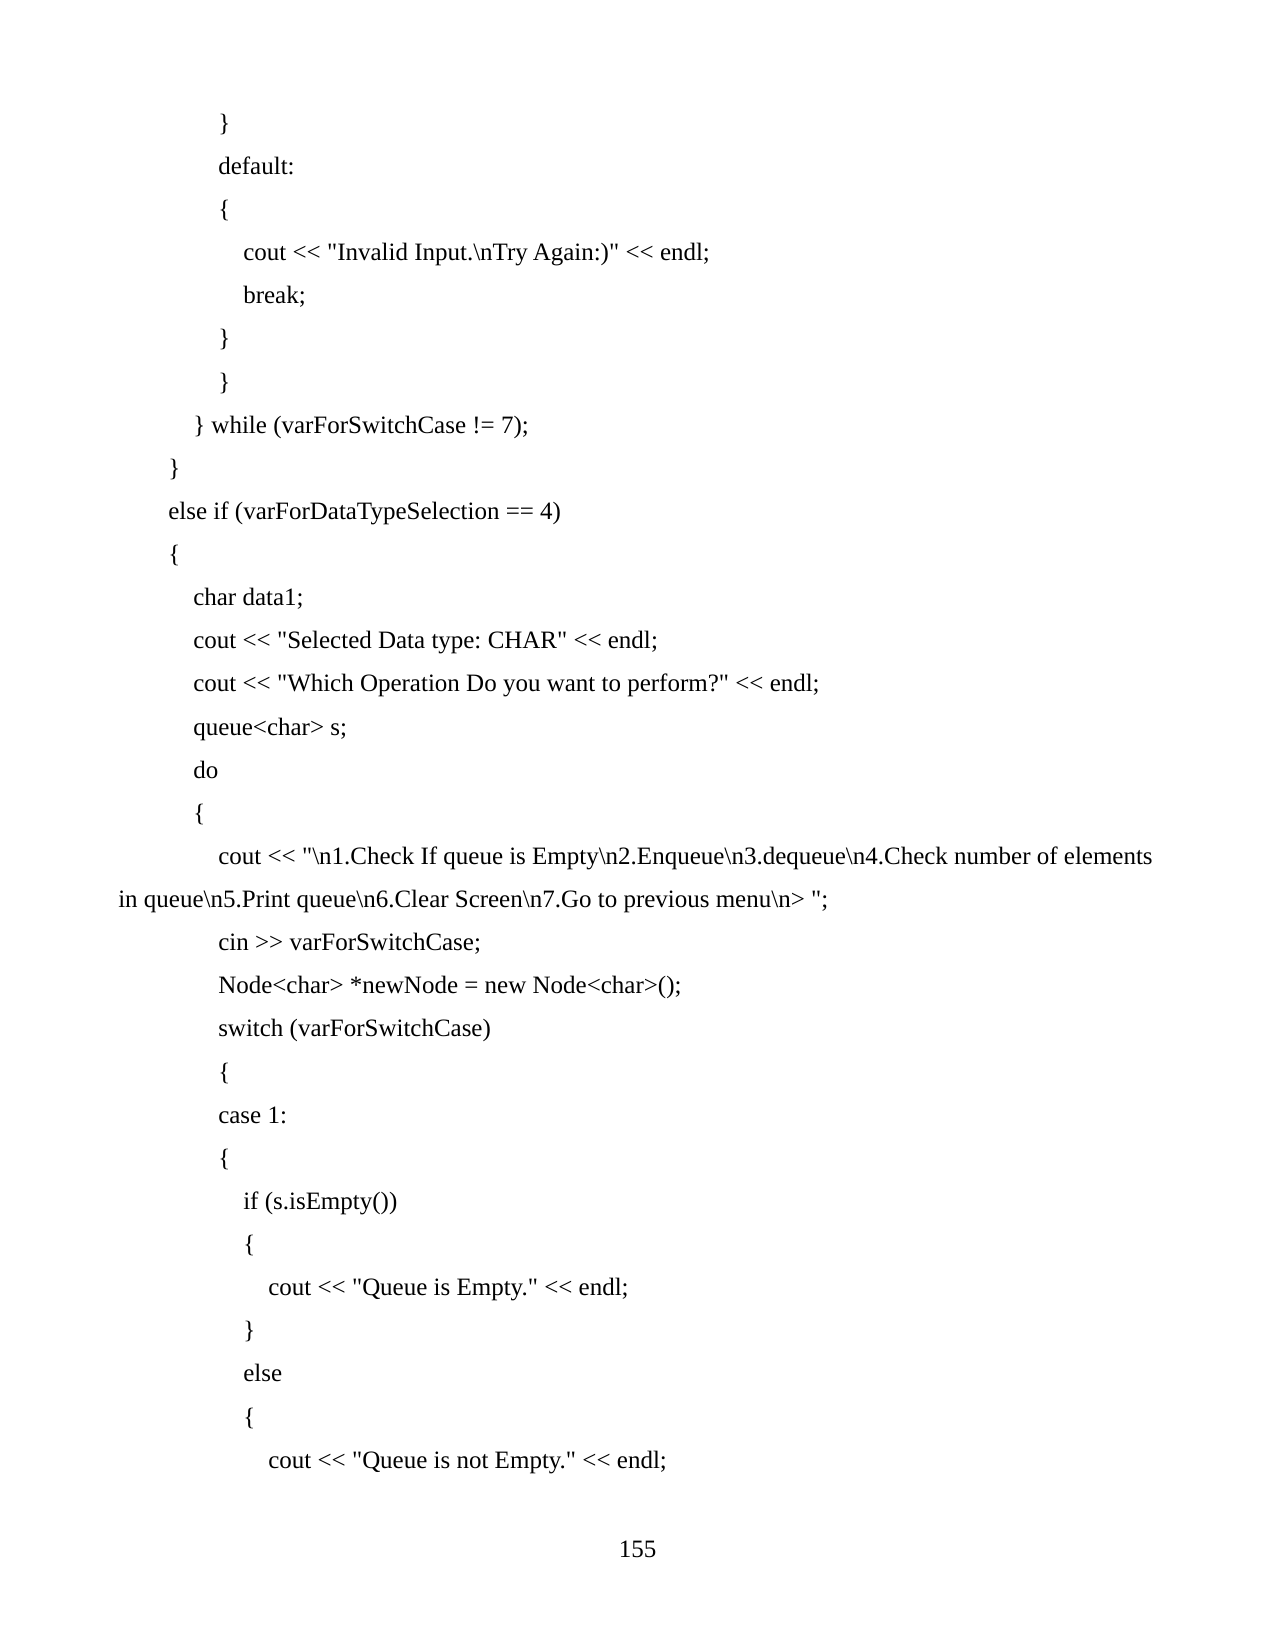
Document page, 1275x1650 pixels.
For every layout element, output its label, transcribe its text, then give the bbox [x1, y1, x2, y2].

text case 1: [118, 1100, 1157, 1128]
text } while (varForSwitchCase != 7); [118, 410, 1157, 438]
text } [118, 323, 1157, 352]
text { [118, 539, 1157, 568]
text } [118, 367, 1157, 395]
text } [118, 453, 1157, 482]
text cout << "\n1.Check If queue is Empty\n2.Enqueue\n3.dequeue\n4.Check number of elements in queue\n5.Print queue\n6.Clear Screen\n7.Go to previous menu\n> "; [118, 841, 1157, 913]
text else [118, 1358, 1157, 1387]
text Node<char> *newNode = new Node<char>(); [118, 970, 1157, 999]
text { [118, 1229, 1157, 1258]
text default: [118, 151, 1157, 180]
text if (s.isEmpty()) [118, 1186, 1157, 1215]
text cout << "Queue is not Empty." << endl; [118, 1445, 1157, 1473]
text { [118, 1402, 1157, 1430]
text { [118, 1057, 1157, 1085]
text break; [118, 280, 1157, 309]
text cout << "Invalid Input.\nTry Again:)" << endl; [118, 237, 1157, 266]
text do [118, 755, 1157, 783]
text queue<char> s; [118, 712, 1157, 740]
text { [118, 194, 1157, 223]
text cout << "Which Operation Do you want to perform?" << endl; [118, 668, 1157, 697]
text { [118, 1143, 1157, 1172]
text switch (varForSwitchCase) [118, 1013, 1157, 1042]
text { [118, 798, 1157, 827]
text cin >> varForSwitchCase; [118, 927, 1157, 956]
text } [118, 1315, 1157, 1344]
text cout << "Queue is Empty." << endl; [118, 1272, 1157, 1301]
text } [118, 108, 1157, 137]
text else if (varForDataTypeSelection == 4) [118, 496, 1157, 525]
text cout << "Selected Data type: CHAR" << endl; [118, 625, 1157, 654]
text char data1; [118, 582, 1157, 611]
